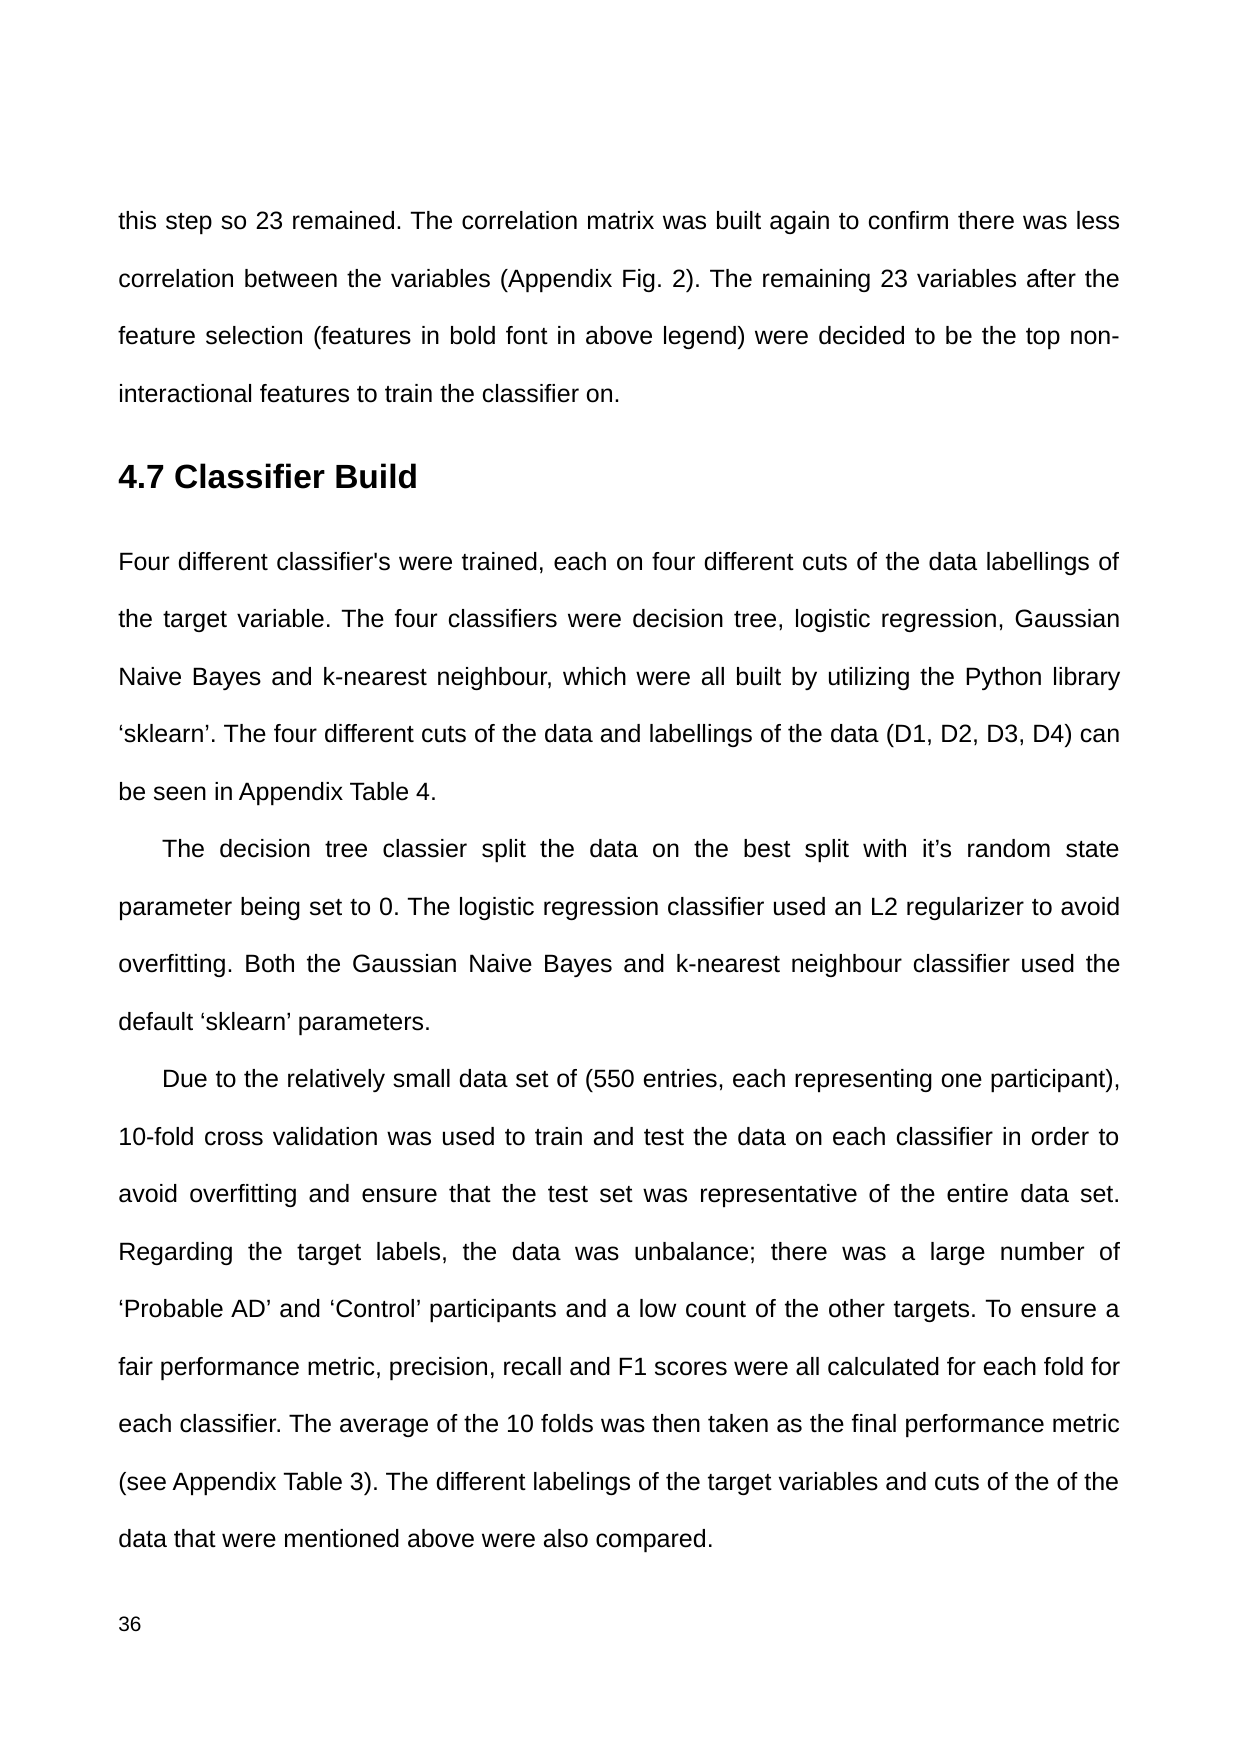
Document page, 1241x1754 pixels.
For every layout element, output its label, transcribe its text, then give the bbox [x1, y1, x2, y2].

text this step so 23 remained. The correlation matrix was built again to confirm there was less correlation between the variables (Appendix Fig. 2). The remaining 23 variables after the feature selection (features in bold font in above legend) were decided to be the top non-interactional features to train the classifier on. [118, 206, 1122, 407]
text Four different classifier's were trained, each on four different cuts of the data labellings of the target variable. The four classifiers were decision tree, logistic regression, Gaussian Naive Bayes and k-nearest neighbour, which were all built by utilizing the Python library ‘sklearn’. The four different cuts of the data and labellings of the data (D1, D2, D3, D4) can be seen in Appendix Table 4. [118, 547, 1122, 806]
text The decision tree classier split the data on the best split with it’s random state parameter being set to 0. The logistic regression classifier used an L2 regularizer to avoid overfitting. Both the Gaussian Naive Bayes and k-nearest neighbour classifier used the default ‘sklearn’ parameters. [118, 834, 1122, 1036]
text Due to the relatively small data set of (550 entries, each representing one participant), 10-fold cross validation was used to train and test the data on each classifier in order to avoid overfitting and ensure that the test set was representative of the entire data set. Regarding the target labels, the data was unbalance; there was a large number of ‘Probable AD’ and ‘Control’ participants and a low count of the other targets. To ensure a fair performance metric, precision, recall and F1 scores were all calculated for each fold for each classifier. The average of the 10 folds was then taken as the final performance metric (see Appendix Table 3). The different labelings of the target variables and cuts of the of the data that were mentioned above were also compared. [118, 1064, 1122, 1553]
subtitle 4.7 Classifier Build [118, 457, 1122, 496]
